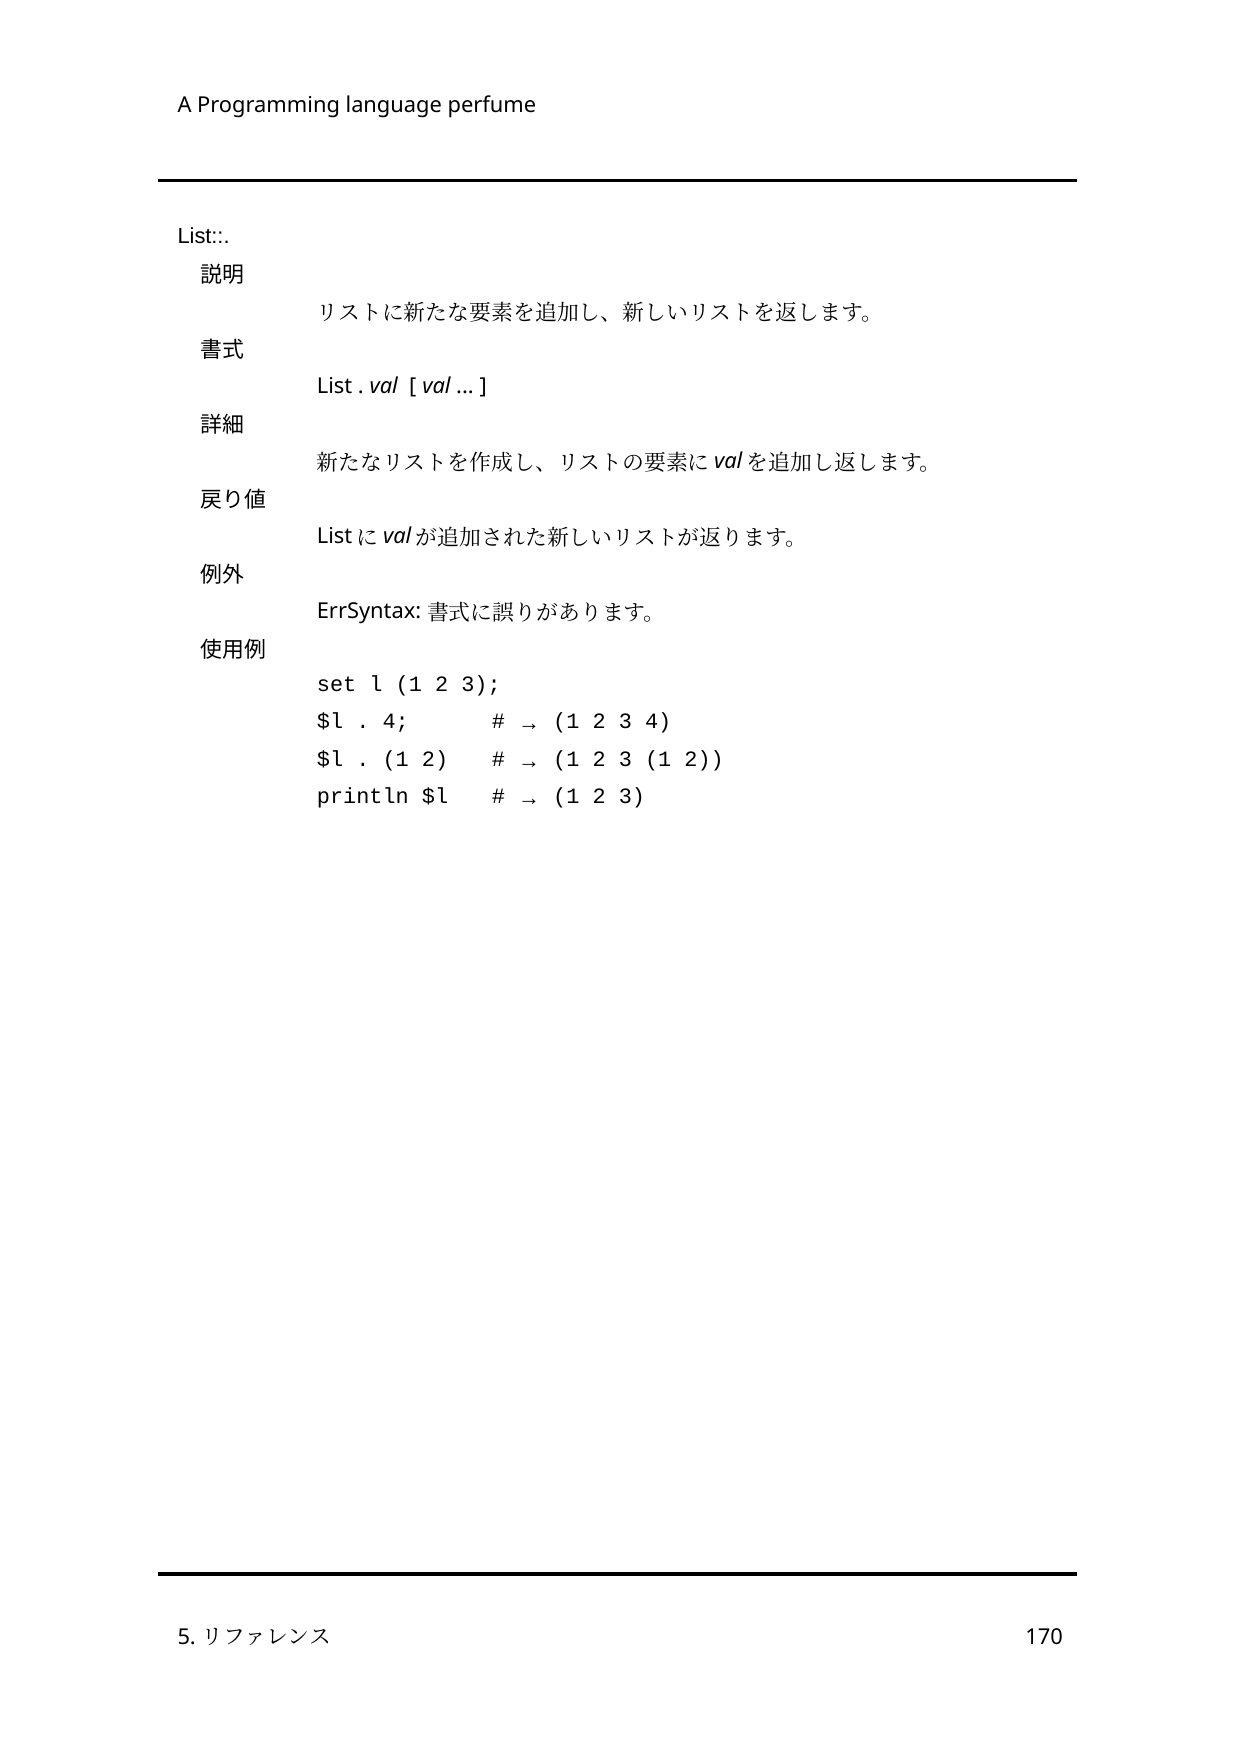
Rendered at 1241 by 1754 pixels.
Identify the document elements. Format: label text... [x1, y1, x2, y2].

subtitle List::. [177, 217, 1063, 254]
table_cell 例外 [200, 554, 317, 629]
table_header 説明 [200, 254, 317, 329]
table_cell 新たなリストを作成し、リストの要素にvalを追加し返します。 [317, 404, 1063, 479]
table_cell ErrSyntax: 書式に誤りがあります。 [317, 554, 1063, 629]
table_header リストに新たな要素を追加し、新しいリストを返します。 [317, 254, 1063, 329]
table_cell 戻り値 [200, 479, 317, 554]
table_cell List . val [ val ... ] [317, 329, 1063, 404]
table_cell Listにvalが追加された新しいリストが返ります。 [317, 479, 1063, 554]
table_cell 使用例 [200, 629, 317, 817]
table_cell set l (1 2 3); $l . 4; # → (1 2 3 4) $l . (1 2) # → (1 2 3 (1 2)) println $l # → (1 2 3) [317, 629, 1063, 817]
table_cell 詳細 [200, 404, 317, 479]
table_cell 書式 [200, 329, 317, 404]
